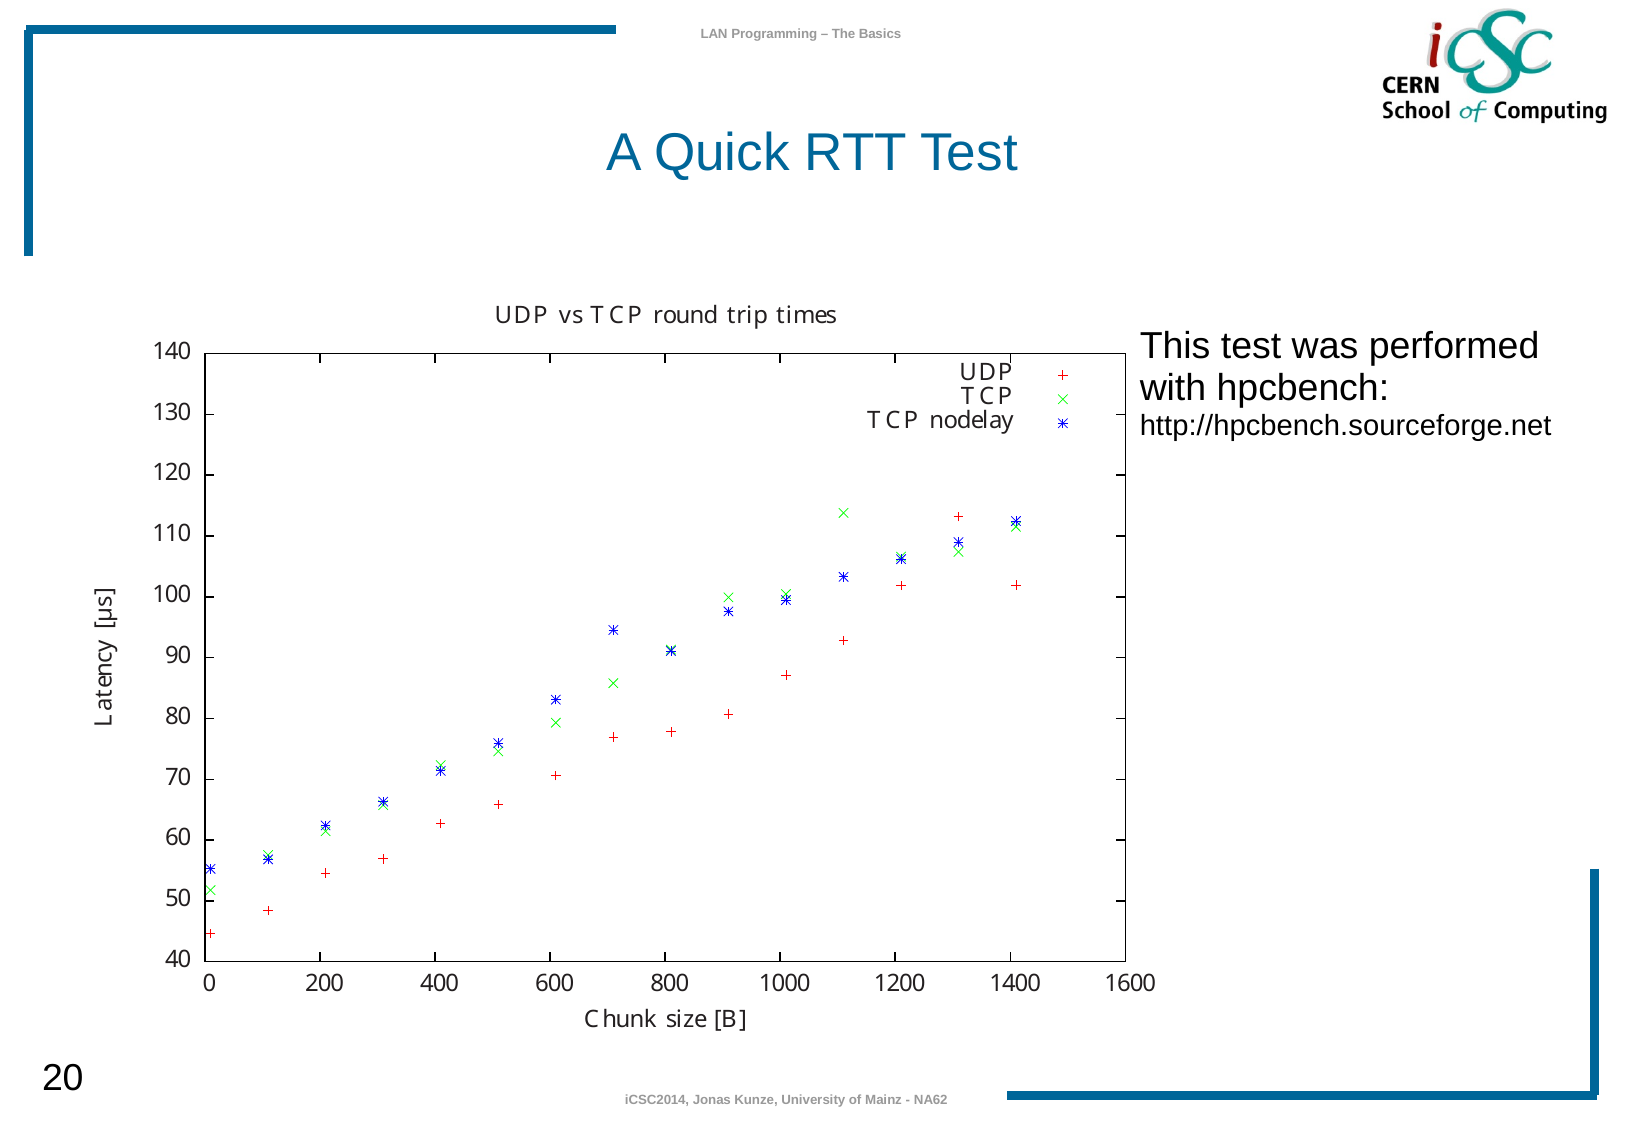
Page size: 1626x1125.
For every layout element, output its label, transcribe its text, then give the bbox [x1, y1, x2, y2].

picture [1381, 8, 1608, 125]
title A Quick RTT Test [81, 44, 1544, 233]
picture [85, 280, 1171, 1040]
text_box This test was performed with hpcbench: http://hpcbench.sourceforge.net [1125, 317, 1576, 570]
